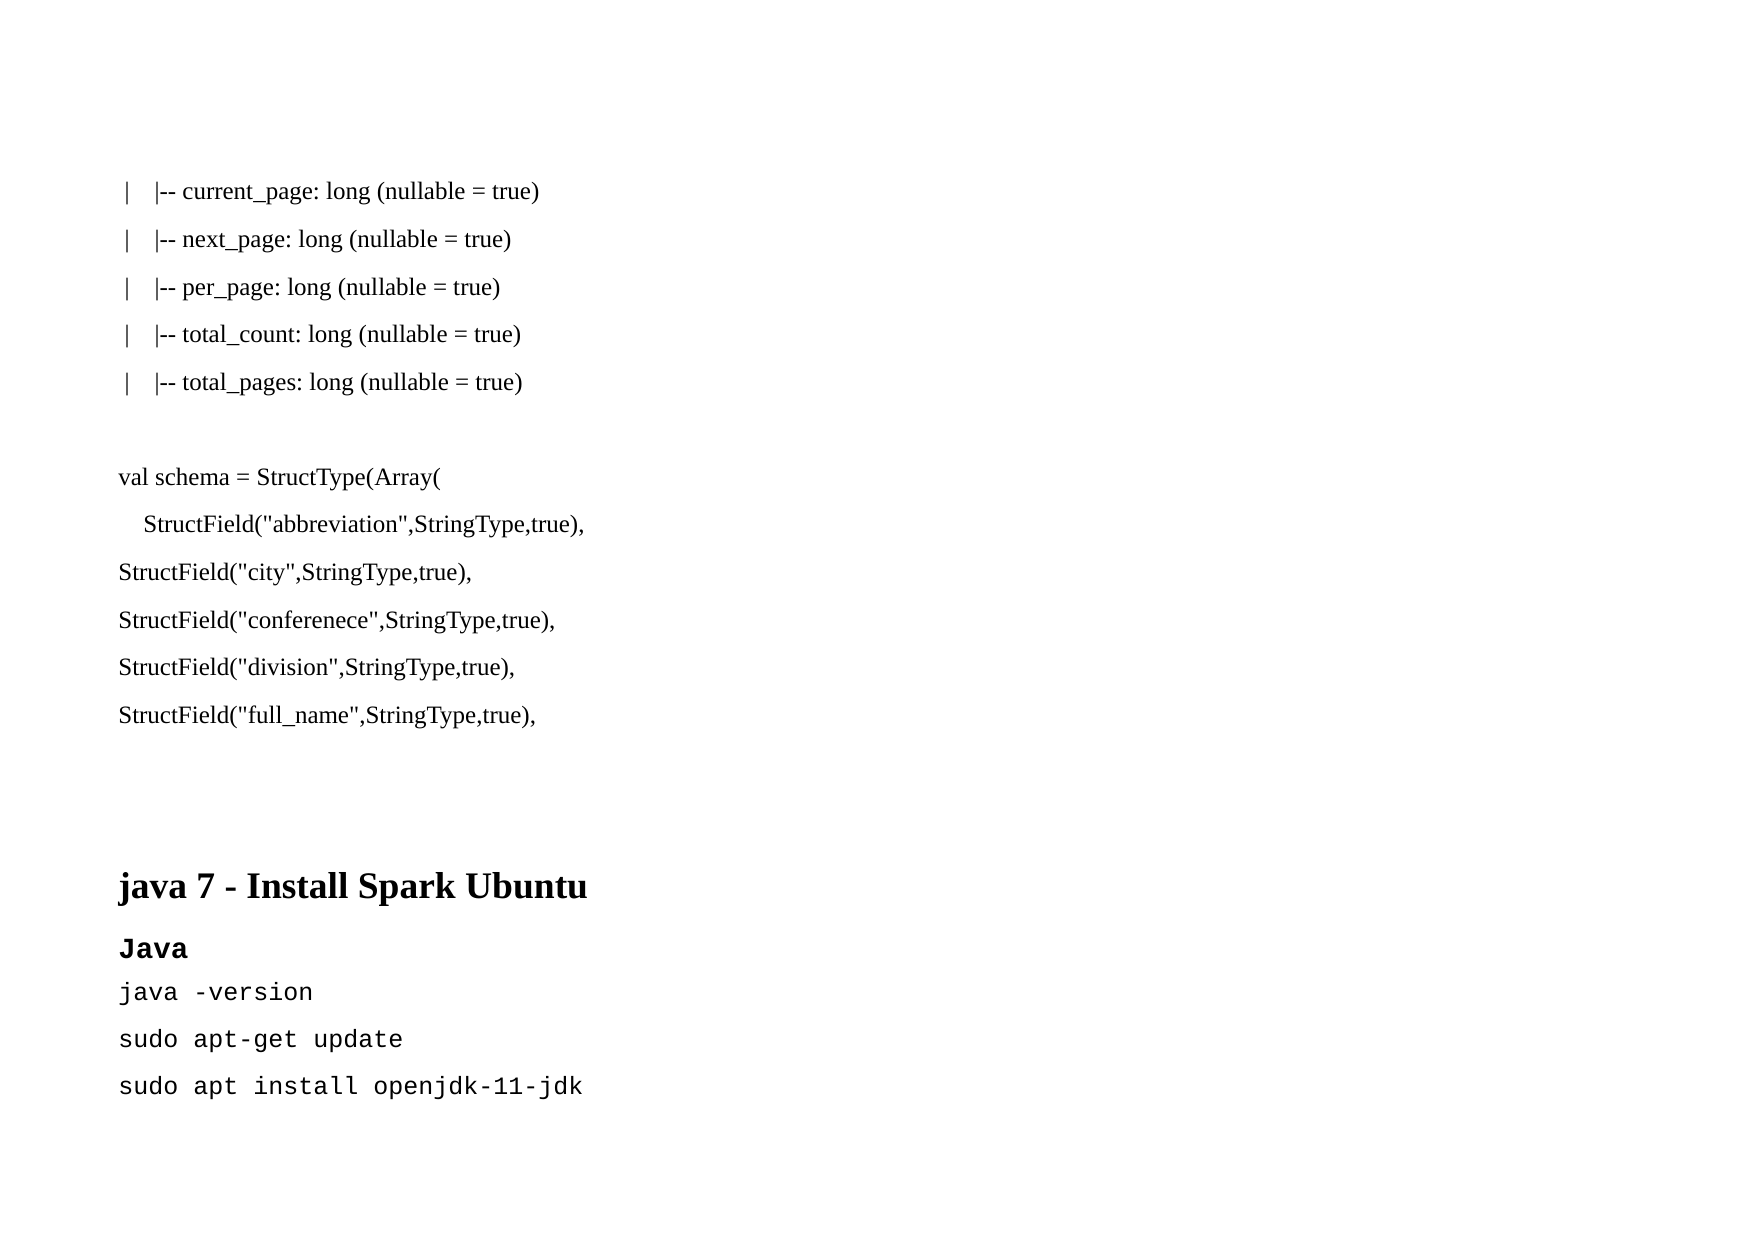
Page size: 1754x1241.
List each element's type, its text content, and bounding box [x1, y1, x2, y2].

subtitle java 7 - Install Spark Ubuntu [118, 864, 1636, 907]
text sudo apt install openjdk-11-jdk [118, 1073, 1636, 1102]
text StructField("conferenece",StringType,true), [118, 605, 1636, 633]
text | |-- per_page: long (nullable = true) [118, 272, 1636, 300]
text StructField("division",StringType,true), [118, 652, 1636, 681]
text StructField("city",StringType,true), [118, 557, 1636, 586]
text | |-- next_page: long (nullable = true) [118, 224, 1636, 253]
subtitle Java [118, 934, 1636, 967]
text | |-- current_page: long (nullable = true) [118, 176, 1636, 205]
text val schema = StructType(Array( [118, 462, 1636, 491]
text | |-- total_count: long (nullable = true) [118, 319, 1636, 348]
text StructField("abbreviation",StringType,true), [118, 509, 1636, 538]
text sudo apt-get update [118, 1026, 1636, 1055]
text | |-- total_pages: long (nullable = true) [118, 367, 1636, 396]
text StructField("full_name",StringType,true), [118, 700, 1636, 729]
text java -version [118, 979, 1636, 1008]
